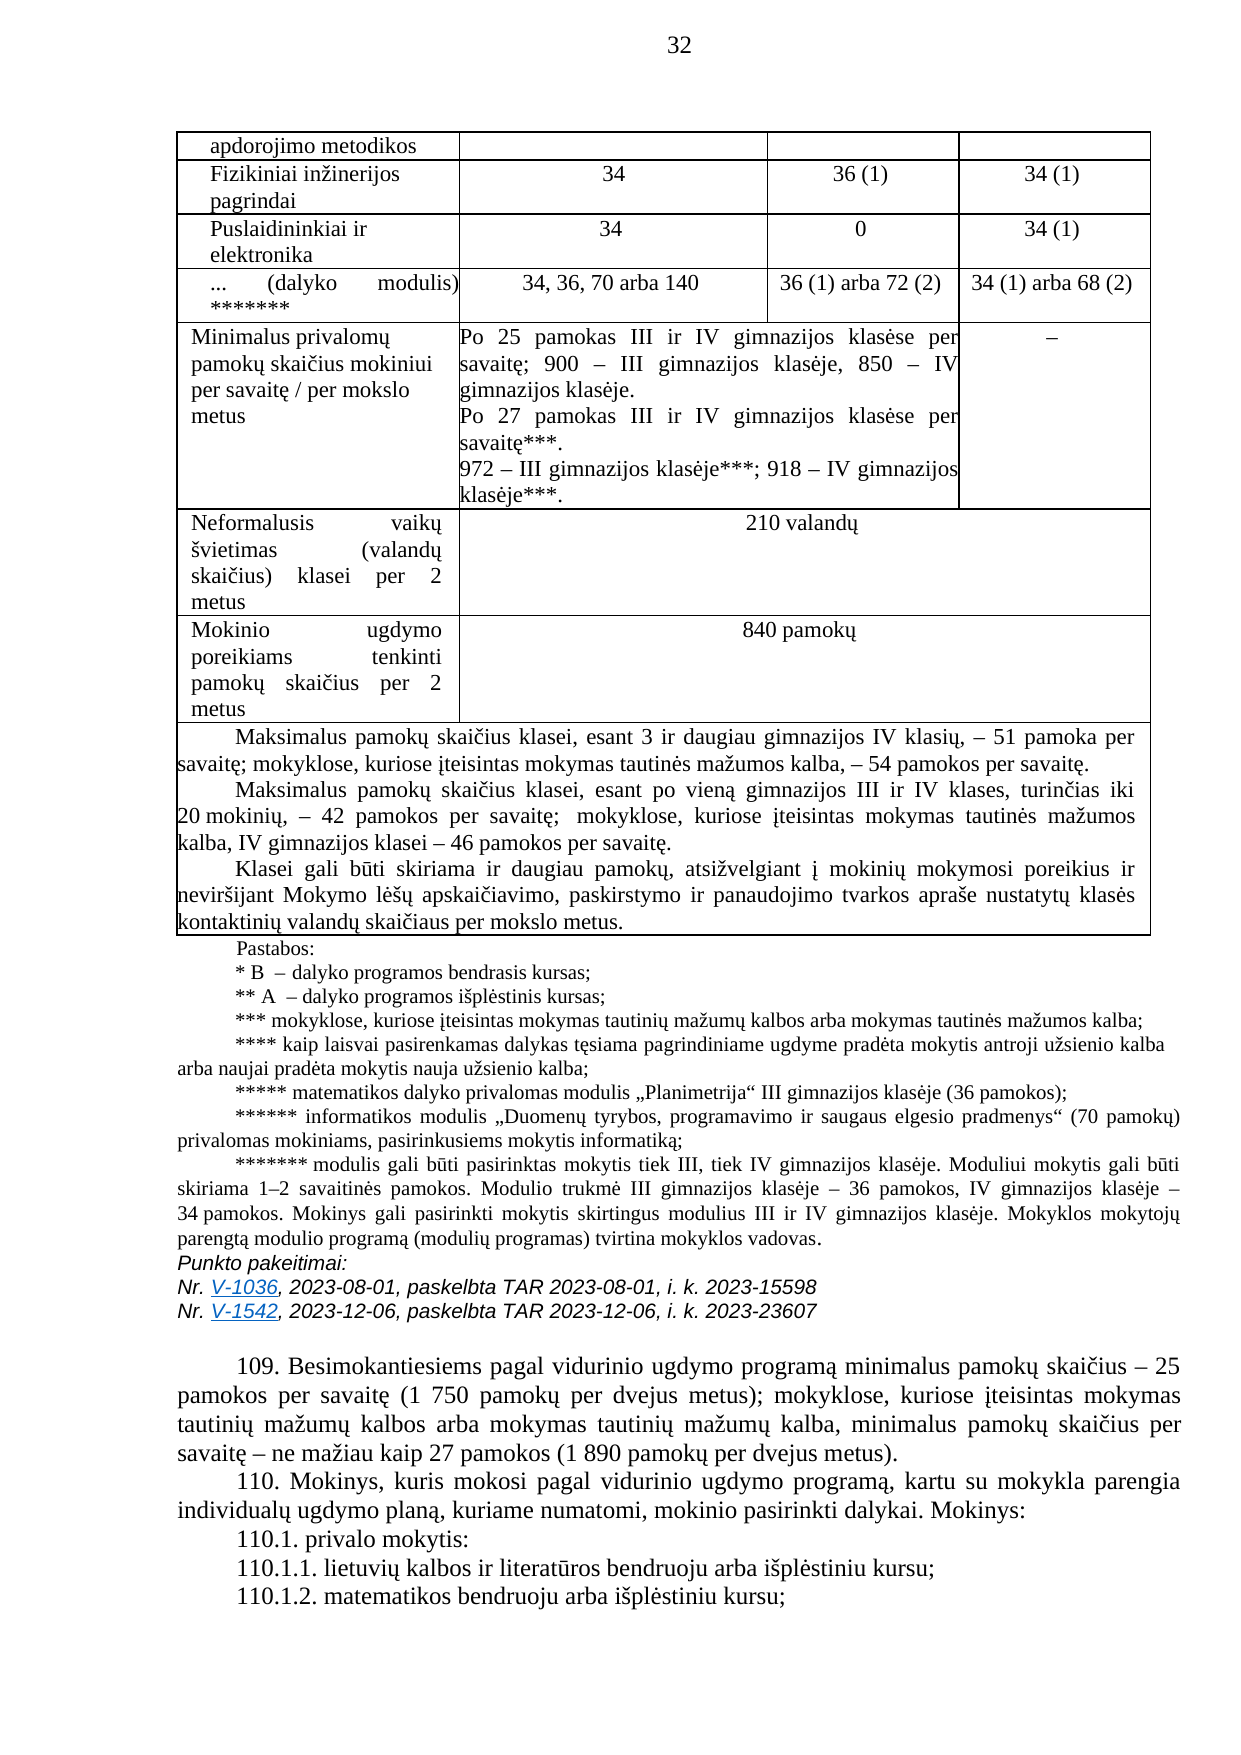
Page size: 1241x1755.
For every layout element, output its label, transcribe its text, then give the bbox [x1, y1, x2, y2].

table_cell 34 [460, 215, 767, 267]
table_cell 36 (1) [768, 161, 958, 213]
text *** mokyklose, kuriose įteisintas mokymas tautinių mažumų kalbos arba mokymas tautinės mažumos kalba; [177, 1008, 1182, 1032]
table_cell [768, 133, 958, 159]
text 110. Mokinys, kuris mokosi pagal vidurinio ugdymo programą, kartu su mokykla parengia individualų ugdymo planą, kuriame numatomi, mokinio pasirinkti dalykai. Mokinys: [177, 1466, 1182, 1524]
text ****** informatikos modulis „Duomenų tyrybos, programavimo ir saugaus elgesio pradmenys“ (70 pamokų) privalomas mokiniams, pasirinkusiems mokytis informatiką; [177, 1104, 1182, 1152]
table_cell – [960, 323, 1150, 508]
text 110.1. privalo mokytis: [177, 1524, 1182, 1553]
text Nr. V-1036, 2023-08-01, paskelbta TAR 2023-08-01, i. k. 2023-15598 [177, 1275, 1182, 1299]
table_cell 34 (1) arba 68 (2) [960, 269, 1150, 322]
table_cell 36 (1) arba 72 (2) [768, 269, 958, 322]
text 109. Besimokantiesiems pagal vidurinio ugdymo programą minimalus pamokų skaičius – 25 pamokos per savaitę (1 750 pamokų per dvejus metus); mokyklose, kuriose įteisintas mokymas tautinių mažumų kalbos arba mokymas tautinių mažumų kalba, minimalus pamokų skaičius per savaitę – ne mažiau kaip 27 pamokos (1 890 pamokų per dvejus metus). [177, 1351, 1182, 1466]
text * B – dalyko programos bendrasis kursas; [177, 960, 1182, 984]
table_cell 34, 36, 70 arba 140 [460, 269, 767, 322]
table_cell 840 pamokų [460, 616, 1150, 722]
table_cell 210 valandų [460, 510, 1150, 615]
text ******* modulis gali būti pasirinktas mokytis tiek III, tiek IV gimnazijos klasėje. Moduliui mokytis gali būti skiriama 1–2 savaitinės pamokos. Modulio trukmė III gimnazijos klasėje – 36 pamokos, IV gimnazijos klasėje – 34 pamokos. Mokinys gali pasirinkti mokytis skirtingus modulius III ir IV gimnazijos klasėje. Mokyklos mokytojų parengtą modulio programą (modulių programas) tvirtina mokyklos vadovas. [177, 1152, 1182, 1251]
table_cell apdorojimo metodikos [178, 133, 459, 159]
table_cell Maksimalus pamokų skaičius klasei, esant 3 ir daugiau gimnazijos IV klasių, – 51 pamoka per savaitę; mokyklose, kuriose įteisintas mokymas tautinės mažumos kalba, – 54 pamokos per savaitę. Maksimalus pamokų skaičius klasei, esant po vieną gimnazijos III ir IV klases, turinčias iki 20 mokinių, – 42 pamokos per savaitę; mokyklose, kuriose įteisintas mokymas tautinės mažumos kalba, IV gimnazijos klasei – 46 pamokos per savaitę. Klasei gali būti skiriama ir daugiau pamokų, atsižvelgiant į mokinių mokymosi poreikius ir neviršijant Mokymo lėšų apskaičiavimo, paskirstymo ir panaudojimo tvarkos apraše nustatytų klasės kontaktinių valandų skaičiaus per mokslo metus. [178, 723, 1150, 934]
table_cell Neformalusis vaikų švietimas (valandų skaičius) klasei per 2 metus [178, 510, 459, 615]
text ** A – dalyko programos išplėstinis kursas; [177, 984, 1182, 1008]
table_cell Fizikiniai inžinerijos pagrindai [178, 161, 459, 213]
text **** kaip laisvai pasirenkamas dalykas tęsiama pagrindiniame ugdyme pradėta mokytis antroji užsienio kalba arba naujai pradėta mokytis nauja užsienio kalba; [177, 1032, 1166, 1080]
table_cell Puslaidininkiai ir elektronika [178, 215, 459, 267]
table_cell [460, 133, 767, 159]
text 110.1.2. matematikos bendruoju arba išplėstiniu kursu; [177, 1581, 1182, 1610]
table_cell 34 (1) [960, 161, 1150, 213]
table_cell ... (dalyko modulis) ******* [178, 269, 459, 322]
table_cell Po 25 pamokas III ir IV gimnazijos klasėse per savaitę; 900 – III gimnazijos klasėje, 850 – IV gimnazijos klasėje. Po 27 pamokas III ir IV gimnazijos klasėse per savaitę***. 972 – III gimnazijos klasėje***; 918 – IV gimnazijos klasėje***. [460, 323, 958, 508]
text ***** matematikos dalyko privalomas modulis „Planimetrija“ III gimnazijos klasėje (36 pamokos); [177, 1080, 1182, 1104]
table_cell 34 (1) [960, 215, 1150, 267]
table_cell 34 [460, 161, 767, 213]
table_cell Minimalus privalomų pamokų skaičius mokiniui per savaitę / per mokslo metus [178, 323, 459, 508]
table_cell Mokinio ugdymo poreikiams tenkinti pamokų skaičius per 2 metus [178, 616, 459, 722]
table_cell 0 [768, 215, 958, 267]
text 110.1.1. lietuvių kalbos ir literatūros bendruoju arba išplėstiniu kursu; [177, 1553, 1182, 1581]
text Nr. V-1542, 2023-12-06, paskelbta TAR 2023-12-06, i. k. 2023-23607 [177, 1299, 1182, 1323]
text Punkto pakeitimai: [177, 1251, 1182, 1275]
table_cell [960, 133, 1150, 159]
text Pastabos: [177, 936, 1182, 960]
